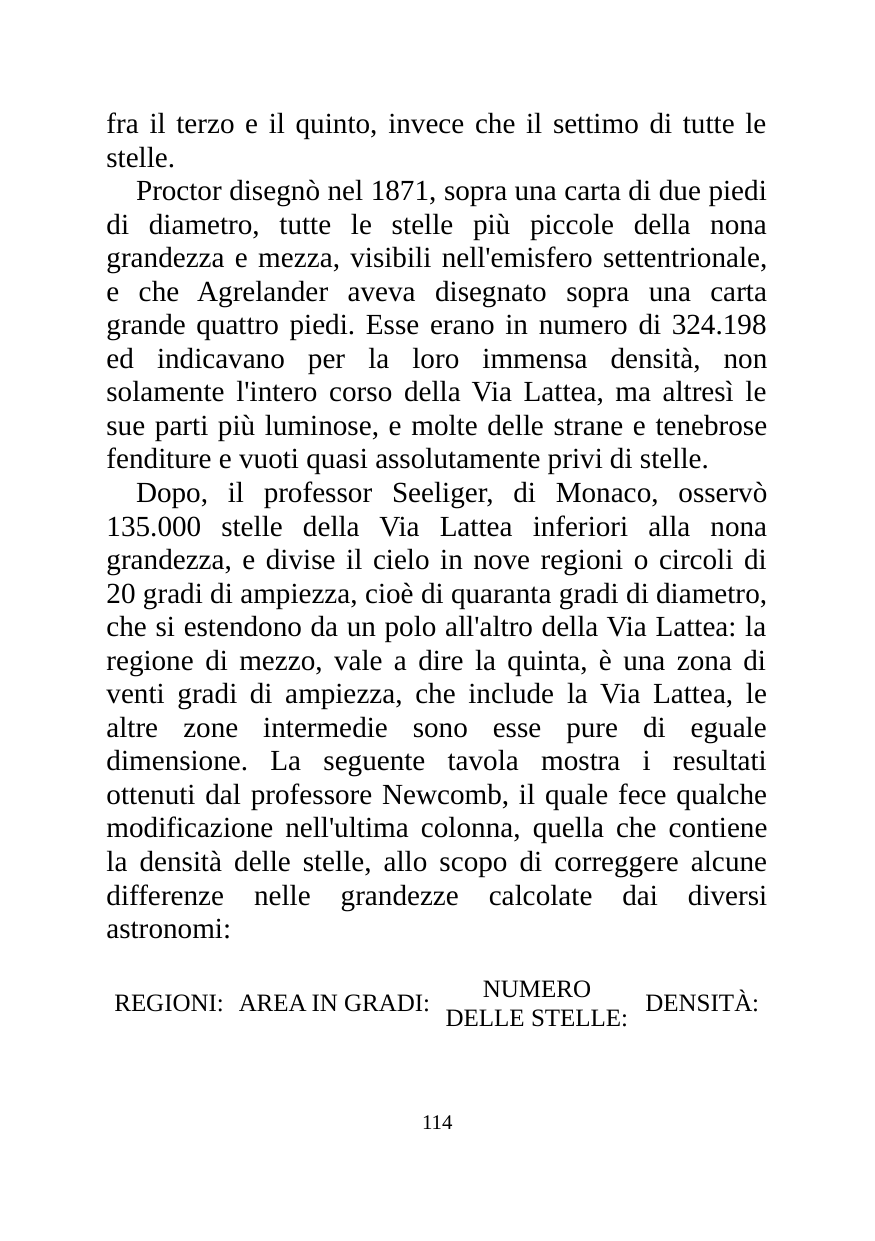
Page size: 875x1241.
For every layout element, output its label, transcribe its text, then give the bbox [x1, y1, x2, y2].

text Dopo, il professor Seeliger, di Monaco, osservò 135.000 stelle della Via Lattea inferiori alla nona grandezza, e divise il cielo in nove regioni o circoli di 20 gradi di ampiezza, cioè di quaranta gradi di diametro, che si estendono da un polo all'altro della Via Lattea: la regione di mezzo, vale a dire la quinta, è una zona di venti gradi di ampiezza, che include la Via Lattea, le altre zone intermedie sono esse pure di eguale dimensione. La seguente tavola mostra i resultati ottenuti dal professore Newcomb, il quale fece qualche modificazione nell'ultima colonna, quella che contiene la densità delle stelle, allo scopo di correggere alcune differenze nelle grandezze calcolate dai diversi astronomi: [106, 475, 768, 945]
table_header REGIONI: [106, 969, 232, 1067]
table_header DENSITÀ: [637, 969, 768, 1067]
text Proctor disegnò nel 1871, sopra una carta di due piedi di diametro, tutte le stelle più piccole della nona grandezza e mezza, visibili nell'emisfero settentrionale, e che Agrelander aveva disegnato sopra una carta grande quattro piedi. Esse erano in numero di 324.198 ed indicavano per la loro immensa densità, non solamente l'intero corso della Via Lattea, ma altresì le sue parti più luminose, e molte delle strane e tenebrose fenditure e vuoti quasi assolutamente privi di stelle. [106, 173, 768, 475]
text fra il terzo e il quinto, invece che il settimo di tutte le stelle. [106, 106, 768, 173]
table_header NUMERO DELLE STELLE: [437, 969, 637, 1067]
table_header AREA IN GRADI: [232, 969, 437, 1067]
